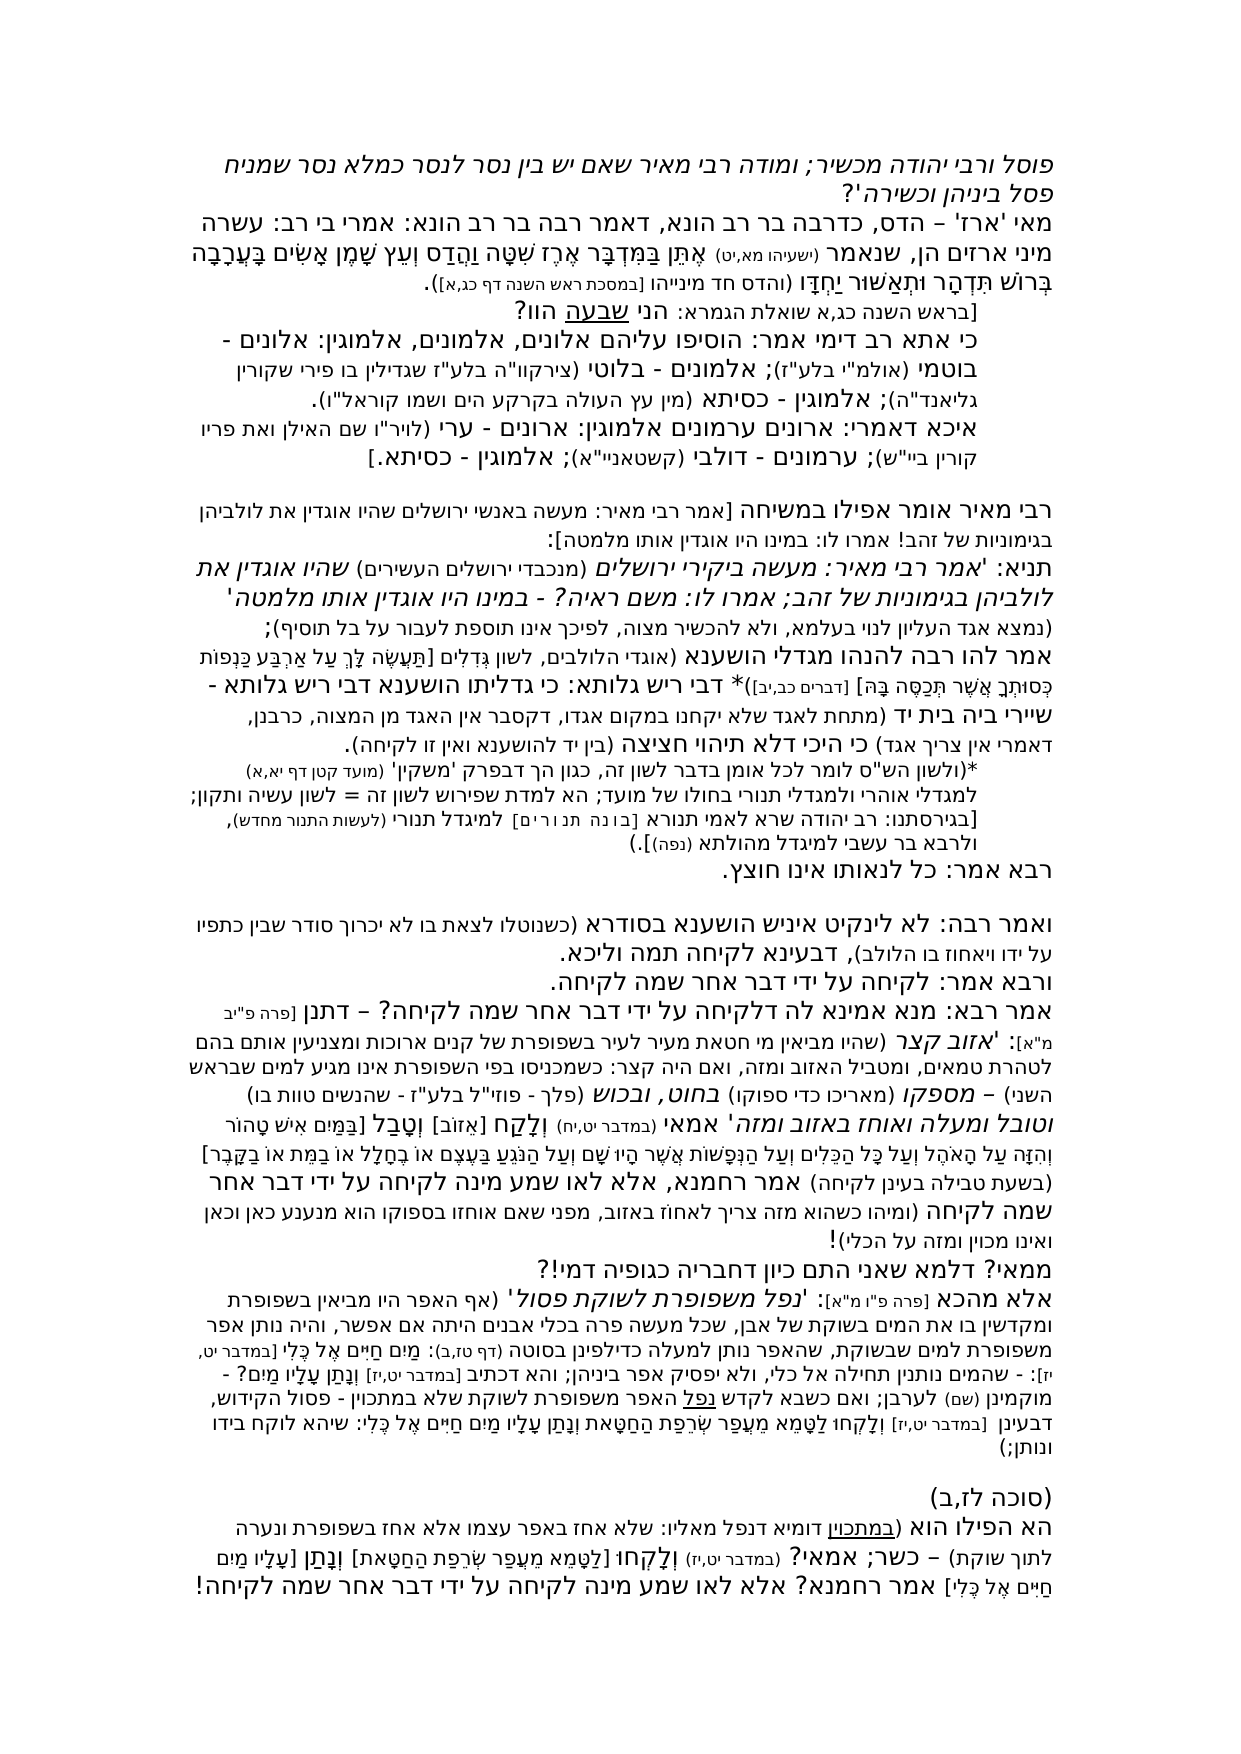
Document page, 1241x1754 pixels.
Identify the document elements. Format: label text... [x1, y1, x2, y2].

text רבי מאיר אומר אפילו במשיחה [אמר רבי מאיר: מעשה באנשי ירושלים שהיו אוגדין את לולביהן בגימוניות של זהב! אמרו לו: במינו היו אוגדין אותו מלמטה]: [187, 495, 1053, 554]
text ממאי? דלמא שאני התם כיון דחבריה כגופיה דמי!? [187, 1255, 1053, 1284]
text (סוכה לז,ב) [187, 1483, 1053, 1512]
text *(ולשון הש"ס לומר לכל אומן בדבר לשון זה, כגון הך דבפרק 'משקין' (מועד קטן דף יא,א) למגדלי אוהרי ולמגדלי תנורי בחולו של מועד; הא למדת שפירוש לשון זה = לשון עשיה ותקון; [בגירסתנו: רב יהודה שרא לאמי תנורא [בונה תנורים] למיגדל תנורי (לעשות התנור מחדש), ולרבא בר עשבי למיגדל מהולתא (נפה)].) [187, 758, 978, 856]
text איכא דאמרי: ארונים ערמונים אלמוגין: ארונים - ערי (לויר"ו שם האילן ואת פריו קורין ביי"ש); ערמונים - דולבי (קשטאניי"א); אלמוגין - כסיתא.] [187, 413, 978, 471]
text אמר להו רבה להנהו מגדלי הושענא (אוגדי הלולבים, לשון גְּדִלִים [תַּעֲשֶׂה לָּךְ עַל אַרְבַּע כַּנְפוֹת כְּסוּתְךָ אֲשֶׁר תְּכַסֶּה בָּהּ] [דברים כב,יב])* דבי ריש גלותא: כי גדליתו הושענא דבי ריש גלותא - שיירי ביה בית יד (מתחת לאגד שלא יקחנו במקום אגדו, דקסבר אין האגד מן המצוה, כרבנן, דאמרי אין צריך אגד) כי היכי דלא תיהוי חציצה (בין יד להושענא ואין זו לקיחה). [187, 641, 1053, 758]
text תניא: 'אמר רבי מאיר: מעשה ביקירי ירושלים (מנכבדי ירושלים העשירים) שהיו אוגדין את לולביהן בגימוניות של זהב; אמרו לו: משם ראיה? - במינו היו אוגדין אותו מלמטה' (נמצא אגד העליון לנוי בעלמא, ולא להכשיר מצוה, לפיכך אינו תוספת לעבור על בל תוסיף); [187, 554, 1053, 641]
text [בראש השנה כג,א שואלת הגמרא: הני שבעה הוו? [187, 296, 978, 325]
text ואמר רבה: לא לינקיט איניש הושענא בסודרא (כשנוטלו לצאת בו לא יכרוך סודר שבין כתפיו על ידו ויאחוז בו הלולב), דבעינא לקיחה תמה וליכא. [187, 909, 1053, 967]
text אלא מהכא [פרה פ"ו מ"א]: 'נפל משפופרת לשוקת פסול' (אף האפר היו מביאין בשפופרת ומקדשין בו את המים בשוקת של אבן, שכל מעשה פרה בכלי אבנים היתה אם אפשר, והיה נותן אפר משפופרת למים שבשוקת, שהאפר נותן למעלה כדילפינן בסוטה (דף טז,ב): מַיִם חַיִּים אֶל כֶּלִי [במדבר יט,יז]: - שהמים נותנין תחילה אל כלי, ולא יפסיק אפר ביניהן; והא דכתיב [במדבר יט,יז] וְנָתַן עָלָיו מַיִם? - מוקמינן (שם) לערבן; ואם כשבא לקדש נפל האפר משפופרת לשוקת שלא במתכוין - פסול הקידוש, דבעינן [במדבר יט,יז] וְלָקְחוּ לַטָּמֵא מֵעֲפַר שְׂרֵפַת הַחַטָּאת וְנָתַן עָלָיו מַיִם חַיִּים אֶל כֶּלִי: שיהא לוקח בידו ונותן;) [187, 1284, 1053, 1459]
text הא הפילו הוא (במתכוין דומיא דנפל מאליו: שלא אחז באפר עצמו אלא אחז בשפופרת ונערה לתוך שוקת) – כשר; אמאי? (במדבר יט,יז) וְלָקְחוּ [לַטָּמֵא מֵעֲפַר שְׂרֵפַת הַחַטָּאת] וְנָתַן [עָלָיו מַיִם חַיִּים אֶל כֶּלִי] אמר רחמנא? אלא לאו שמע מינה לקיחה על ידי דבר אחר שמה לקיחה! [187, 1512, 1053, 1600]
text אמר רבא: מנא אמינא לה דלקיחה על ידי דבר אחר שמה לקיחה? – דתנן [פרה פ"יב מ"א]: 'אזוב קצר (שהיו מביאין מי חטאת מעיר לעיר בשפופרת של קנים ארוכות ומצניעין אותם בהם לטהרת טמאים, ומטביל האזוב ומזה, ואם היה קצר: כשמכניסו בפי השפופרת אינו מגיע למים שבראש השני) – מספקו (מאריכו כדי ספוקו) בחוט, ובכוש (פלך - פוזי"ל בלע"ז - שהנשים טוות בו) וטובל ומעלה ואוחז באזוב ומזה' אמאי (במדבר יט,יח) וְלָקַח [אֵזוֹב] וְטָבַל [בַּמַּיִם אִישׁ טָהוֹר וְהִזָּה עַל הָאֹהֶל וְעַל כָּל הַכֵּלִים וְעַל הַנְּפָשׁוֹת אֲשֶׁר הָיוּ שָׁם וְעַל הַנֹּגֵעַ בַּעֶצֶם אוֹ בֶחָלָל אוֹ בַמֵּת אוֹ בַקָּבֶר] (בשעת טבילה בעינן לקיחה) אמר רחמנא, אלא לאו שמע מינה לקיחה על ידי דבר אחר שמה לקיחה (ומיהו כשהוא מזה צריך לאחוֹז באזוב, מפני שאם אוחזו בספוקו הוא מנענע כאן וכאן ואינו מכוין ומזה על הכלי)! [187, 997, 1053, 1255]
text רבא אמר: כל לנאותו אינו חוצץ. [187, 856, 1053, 885]
text ורבא אמר: לקיחה על ידי דבר אחר שמה לקיחה. [187, 967, 1053, 997]
text מאי 'ארז' – הדס, כדרבה בר רב הונא, דאמר רבה בר רב הונא: אמרי בי רב: עשרה מיני ארזים הן, שנאמר (ישעיהו מא,יט) אֶתֵּן בַּמִּדְבָּר אֶרֶז שִׁטָּה וַהֲדַס וְעֵץ שָׁמֶן אָשִׂים בָּעֲרָבָה בְּרוֹשׁ תִּדְהָר וּתְאַשּׁוּר יַחְדָּו (והדס חד מינייהו [במסכת ראש השנה דף כג,א]). [187, 208, 1053, 296]
text פוסל ורבי יהודה מכשיר; ומודה רבי מאיר שאם יש בין נסר לנסר כמלא נסר שמניח פסל ביניהן וכשירה'? [187, 150, 1053, 208]
text כי אתא רב דימי אמר: הוסיפו עליהם אלונים, אלמונים, אלמוגין: אלונים - בוטמי (אולמ"י בלע"ז); אלמונים - בלוטי (צירקוו"ה בלע"ז שגדילין בו פירי שקורין גליאנד"ה); אלמוגין - כסיתא (מין עץ העולה בקרקע הים ושמו קוראל"ו). [187, 325, 978, 413]
